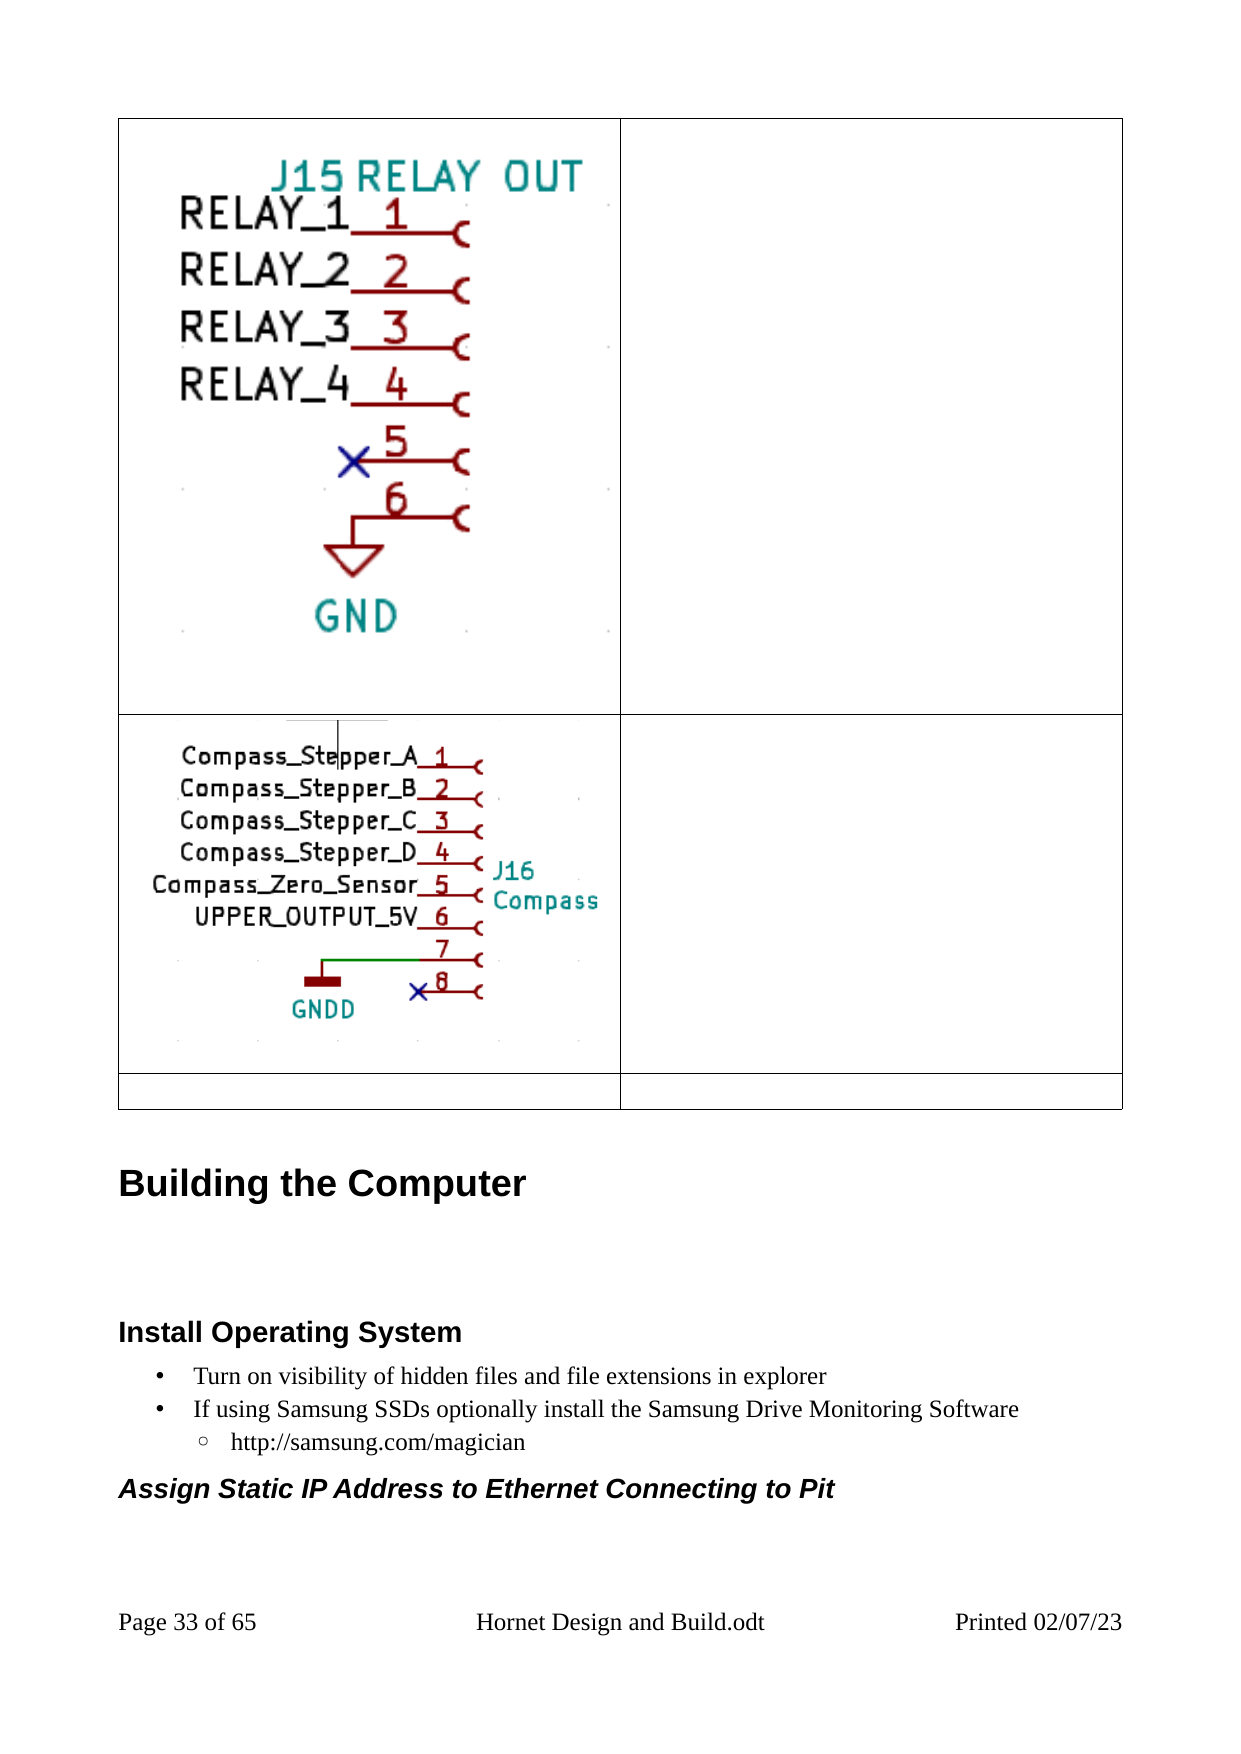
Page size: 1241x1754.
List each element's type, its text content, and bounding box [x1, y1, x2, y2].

list If using Samsung SSDs optionally install the Samsung Drive Monitoring Software [156, 1394, 1122, 1422]
table_cell [621, 1074, 1122, 1109]
table_cell [621, 119, 1122, 714]
picture [128, 123, 610, 685]
list http://samsung.com/magician [193, 1427, 1122, 1456]
picture [123, 720, 615, 1044]
table_cell [119, 715, 620, 1073]
table_cell [119, 1074, 620, 1109]
table_cell [621, 715, 1122, 1073]
subtitle Install Operating System [118, 1314, 1122, 1348]
subtitle Assign Static IP Address to Ethernet Connecting to Pit [118, 1472, 1122, 1504]
table_cell [119, 119, 620, 714]
subtitle Building the Computer [118, 1161, 1122, 1205]
list Turn on visibility of hidden files and file extensions in explorer [156, 1361, 1122, 1389]
